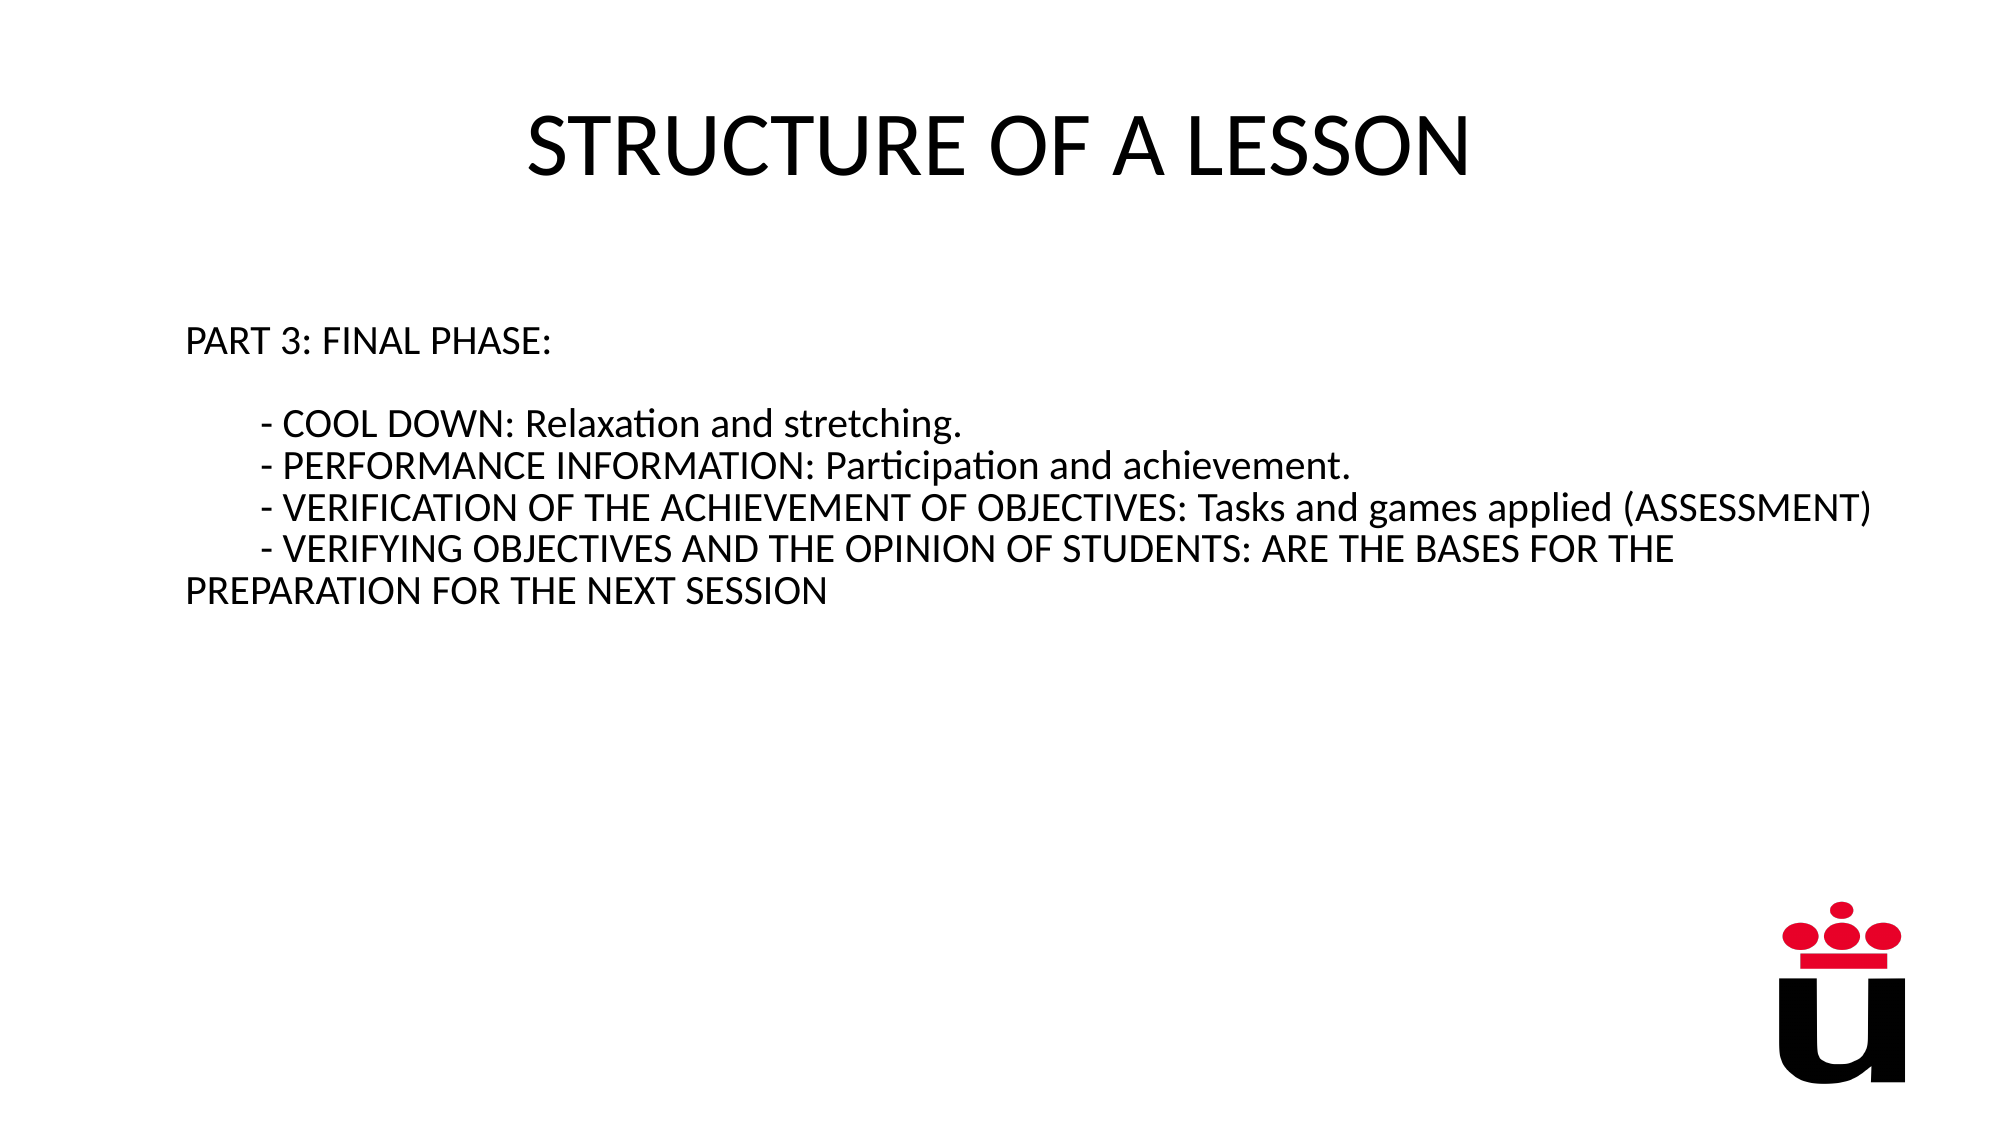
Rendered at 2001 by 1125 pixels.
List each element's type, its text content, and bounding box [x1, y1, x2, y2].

picture [1646, 887, 2000, 1104]
title STRUCTURE OF A LESSON [99, 45, 1900, 233]
text_box PART 3: FINAL PHASE: - COOL DOWN: Relaxation and stretching. - PERFORMANCE INFORMATION: Participation and achievement. - VERIFICATION OF THE ACHIEVEMENT OF OBJECTIVES: Tasks and games applied (ASSESSMENT) - VERIFYING OBJECTIVES AND THE OPINION OF STUDENTS: ARE THE BASES FOR THE PREPARATION FOR THE NEXT SESSION [170, 315, 1900, 735]
